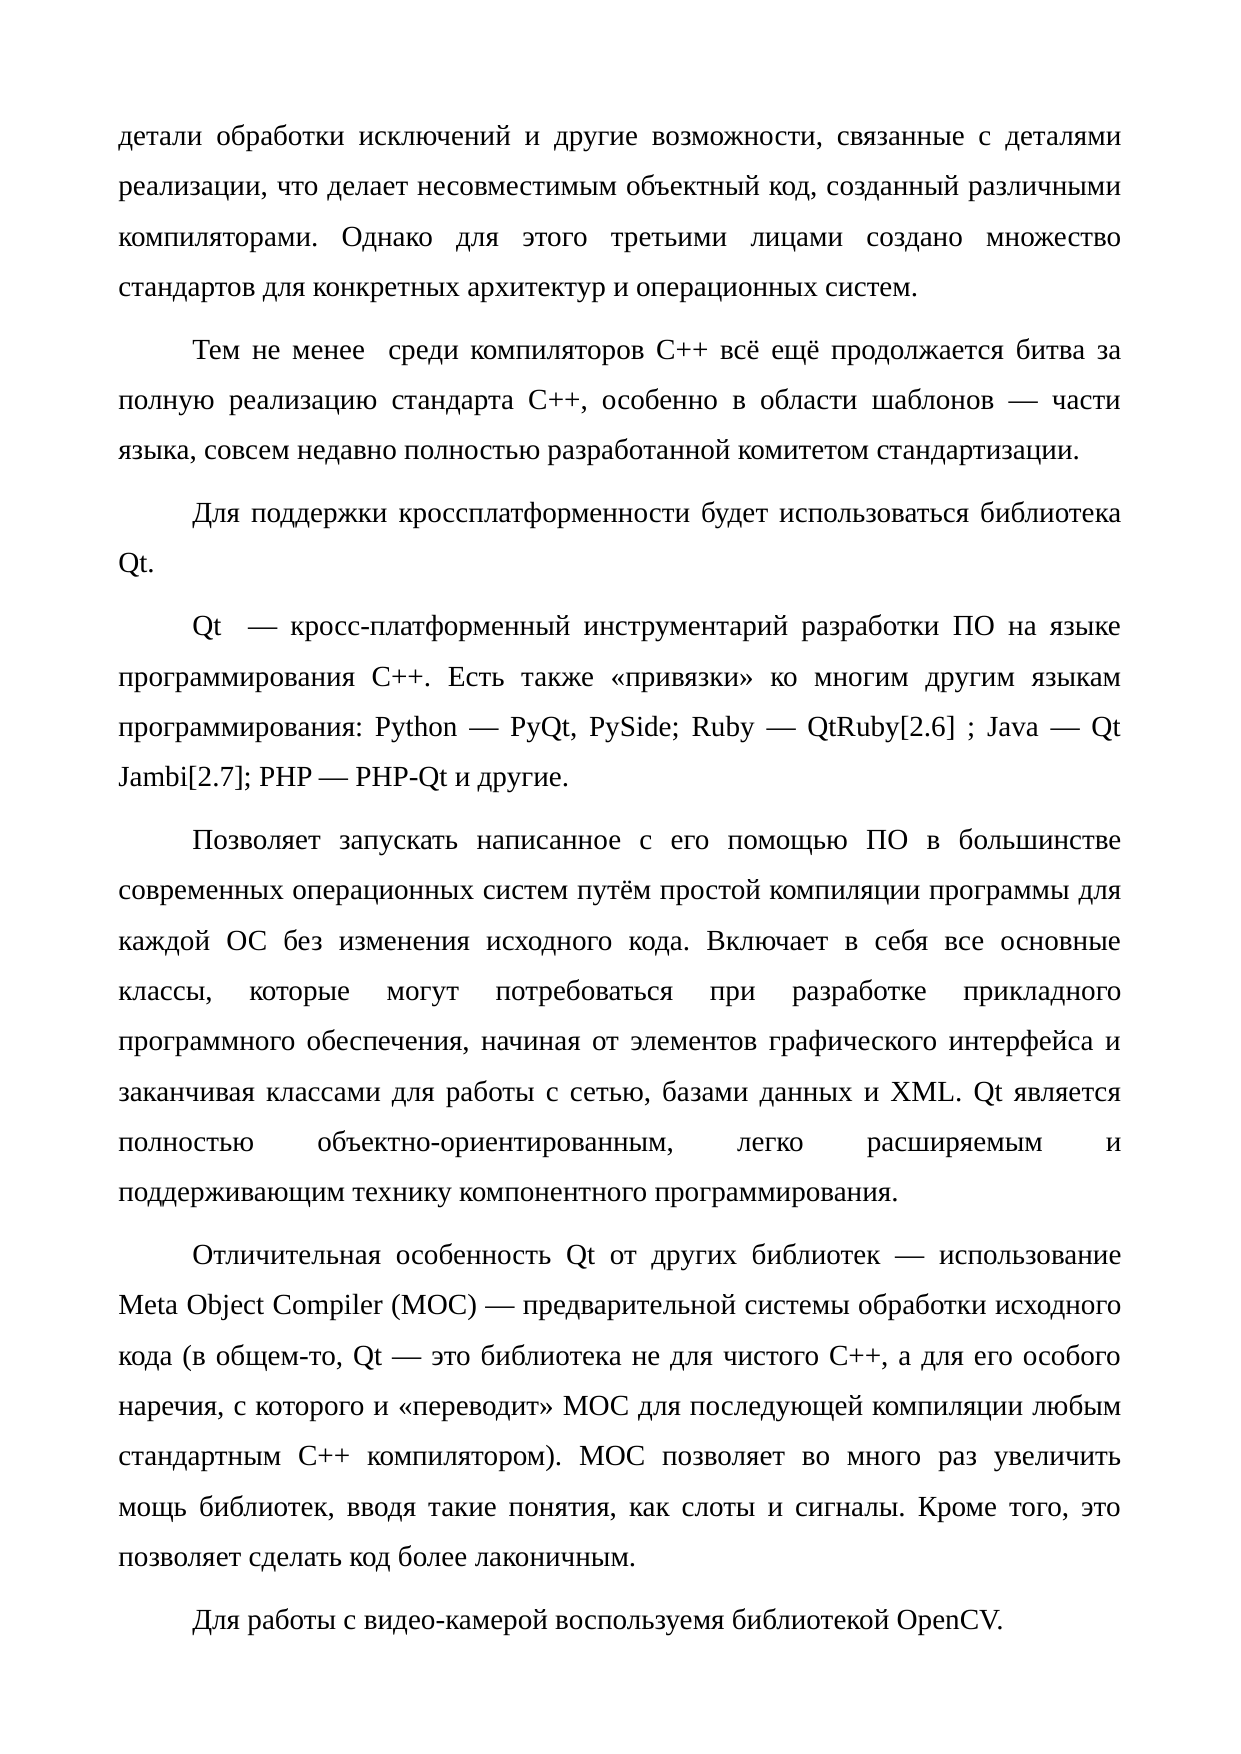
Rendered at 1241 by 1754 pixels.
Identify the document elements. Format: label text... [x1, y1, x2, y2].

text детали обработки исключений и другие возможности, связанные с деталями реализации, что делает несовместимым объектный код, созданный различными компиляторами. Однако для этого третьими лицами создано множество стандартов для конкретных архитектур и операционных систем. [118, 118, 1122, 303]
text Для работы с видео-камерой воспользуемя библиотекой OpenCV. [118, 1602, 1122, 1635]
text Отличительная особенность Qt от других библиотек — использование Meta Object Compiler (MOC) — предварительной системы обработки исходного кода (в общем-то, Qt — это библиотека не для чистого C++, а для его особого наречия, с которого и «переводит» MOC для последующей компиляции любым стандартным C++ компилятором). MOC позволяет во много раз увеличить мощь библиотек, вводя такие понятия, как слоты и сигналы. Кроме того, это позволяет сделать код более лаконичным. [118, 1237, 1122, 1573]
text Qt — кросс-платформенный инструментарий разработки ПО на языке программирования C++. Есть также «привязки» ко многим другим языкам программирования: Python — PyQt, PySide; Ruby — QtRuby[2.6] ; Java — Qt Jambi[2.7]; PHP — PHP-Qt и другие. [118, 608, 1122, 793]
text Для поддержки кроссплатформенности будет использоваться библиотека Qt. [118, 495, 1122, 579]
text Тем не менее среди компиляторов C++ всё ещё продолжается битва за полную реализацию стандарта C++, особенно в области шаблонов — части языка, совсем недавно полностью разработанной комитетом стандартизации. [118, 332, 1122, 466]
text Позволяет запускать написанное с его помощью ПО в большинстве современных операционных систем путём простой компиляции программы для каждой ОС без изменения исходного кода. Включает в себя все основные классы, которые могут потребоваться при разработке прикладного программного обеспечения, начиная от элементов графического интерфейса и заканчивая классами для работы с сетью, базами данных и XML. Qt является полностью объектно-ориентированным, легко расширяемым и поддерживающим технику компонентного программирования. [118, 822, 1122, 1208]
